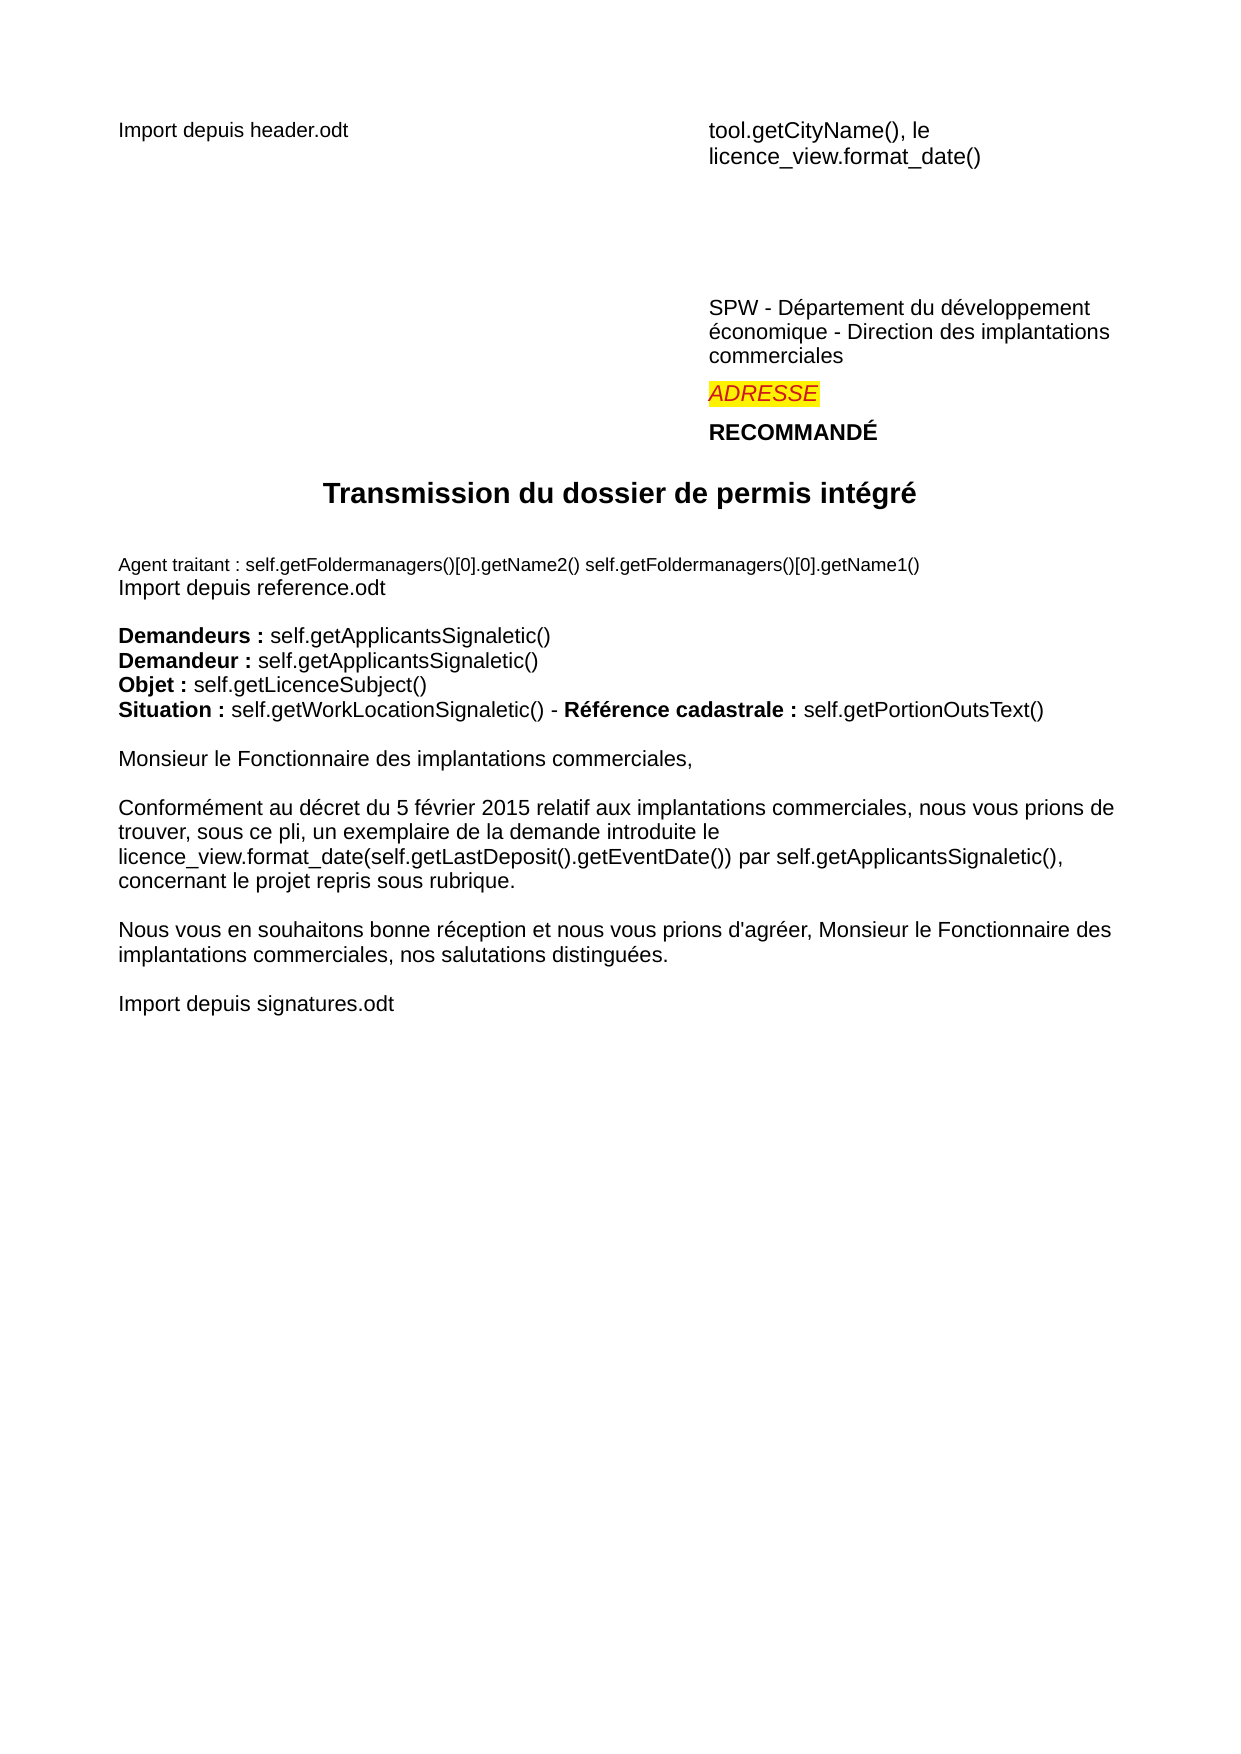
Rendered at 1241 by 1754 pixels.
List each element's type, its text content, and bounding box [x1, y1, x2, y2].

text Nous vous en souhaitons bonne réception et nous vous prions d'agréer, Monsieur le Fonctionnaire des implantations commerciales, nos salutations distinguées. [118, 918, 1122, 967]
table_header tool.getCityName(), le licence_view.format_date() SPW - Département du développement économique - Direction des implantations commerciales ADRESSE RECOMMANDÉ [709, 118, 1123, 445]
text Objet : self.getLicenceSubject() [118, 673, 1122, 698]
text Agent traitant : self.getFoldermanagers()[0].getName2() self.getFoldermanagers()[0].getName1() [118, 554, 1122, 575]
text Situation : self.getWorkLocationSignaletic() - Référence cadastrale : self.getPortionOutsText() [118, 698, 1122, 722]
title Transmission du dossier de permis intégré [118, 477, 1122, 510]
text Import depuis reference.odt [118, 575, 1122, 600]
text Demandeurs : self.getApplicantsSignaletic() [118, 624, 1122, 649]
text Import depuis signatures.odt [118, 991, 1122, 1016]
text Conformément au décret du 5 février 2015 relatif aux implantations commerciales, nous vous prions de trouver, sous ce pli, un exemplaire de la demande introduite le licence_view.format_date(self.getLastDeposit().getEventDate()) par self.getApplicantsSignaletic(), concernant le projet repris sous rubrique. [118, 796, 1122, 893]
text Demandeur : self.getApplicantsSignaletic() [118, 649, 1122, 673]
table_header Import depuis header.odt [118, 118, 708, 445]
text Monsieur le Fonctionnaire des implantations commerciales, [118, 747, 1122, 771]
